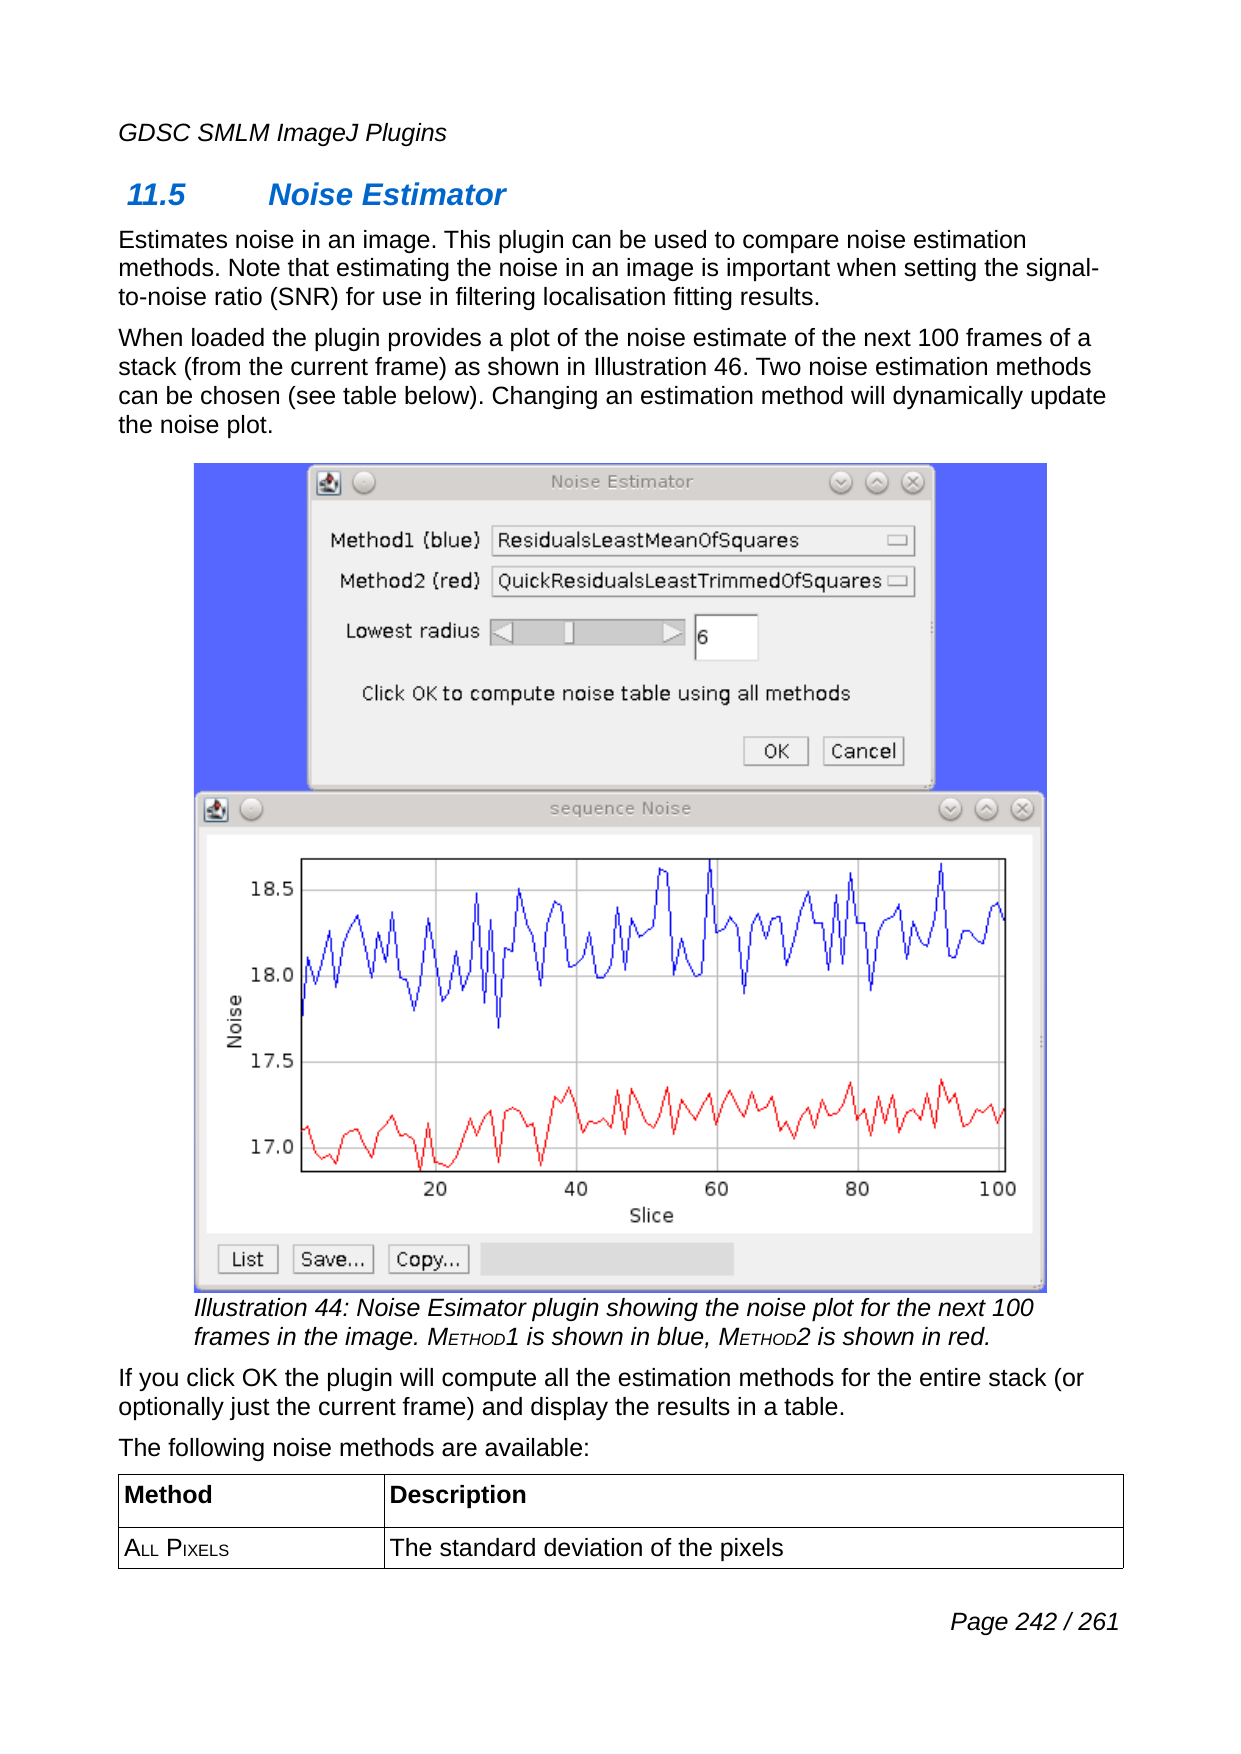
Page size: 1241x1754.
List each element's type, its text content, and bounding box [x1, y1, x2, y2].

subtitle Noise Estimator [118, 176, 1122, 212]
text Estimates noise in an image. This plugin can be used to compare noise estimation methods. Note that estimating the noise in an image is important when setting the signal-to-noise ratio (SNR) for use in filtering localisation fitting results. [118, 225, 1122, 311]
table_cell All Pixels [119, 1528, 384, 1567]
text When loaded the plugin provides a plot of the noise estimate of the next 100 frames of a stack (from the current frame) as shown in Illustration 46. Two noise estimation methods can be chosen (see table below). Changing an estimation method will dynamically update the noise plot. [118, 323, 1122, 438]
text The following noise methods are available: [118, 1433, 1122, 1462]
text Illustration 44: Noise Esimator plugin showing the noise plot for the next 100 frames in the image. Method1 is shown in blue, Method2 is shown in red. [194, 1293, 1047, 1351]
table_cell The standard deviation of the pixels [385, 1528, 1123, 1567]
picture [193, 463, 1047, 1293]
text If you click OK the plugin will compute all the estimation methods for the entire stack (or optionally just the current frame) and display the results in a table. [118, 1363, 1122, 1421]
table_header Method [119, 1475, 384, 1527]
table_header Description [385, 1475, 1123, 1527]
